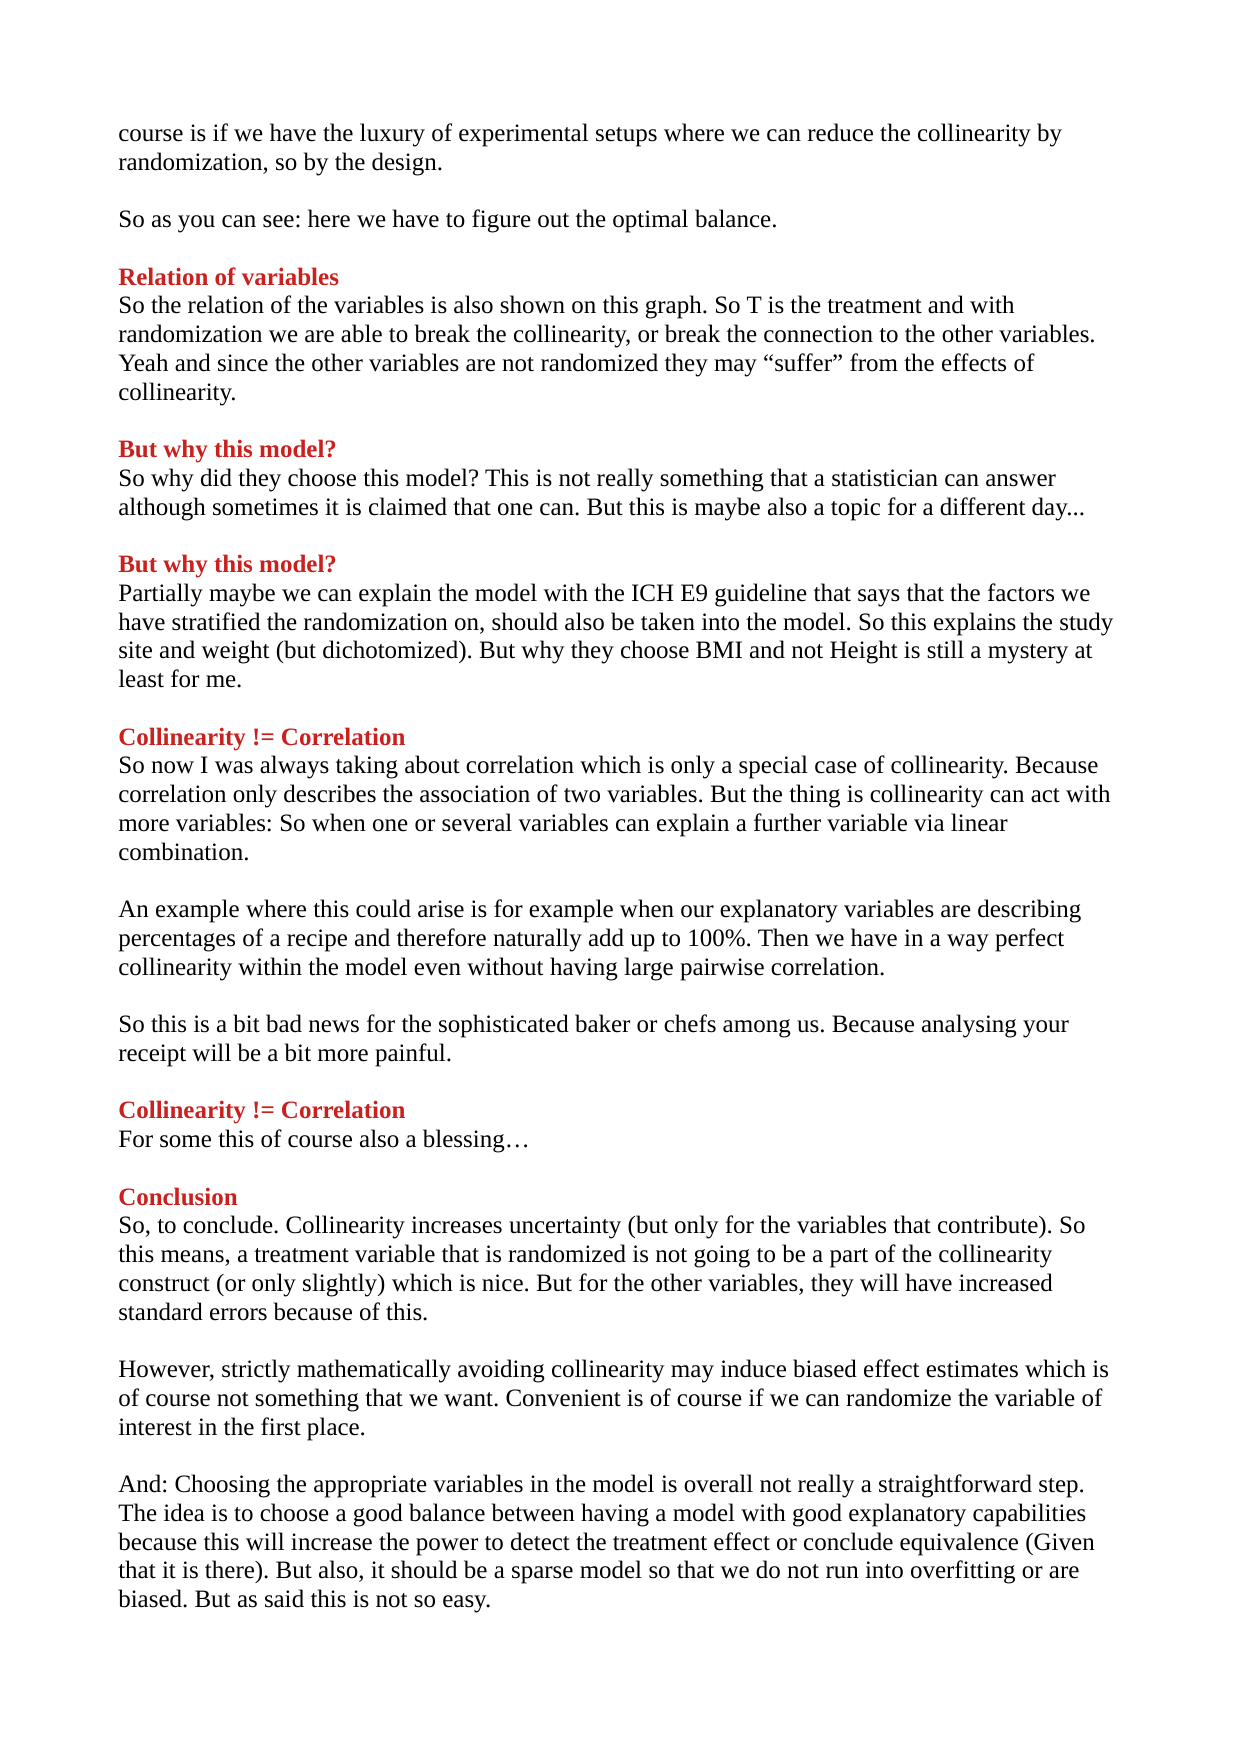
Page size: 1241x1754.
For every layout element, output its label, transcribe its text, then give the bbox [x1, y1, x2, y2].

text Conclusion [118, 1182, 1122, 1211]
text And: Choosing the appropriate variables in the model is overall not really a straightforward step. The idea is to choose a good balance between having a model with good explanatory capabilities because this will increase the power to detect the treatment effect or conclude equivalence (Given that it is there). But also, it should be a sparse model so that we do not run into overfitting or are biased. But as said this is not so easy. [118, 1469, 1122, 1613]
text So now I was always taking about correlation which is only a special case of collinearity. Because correlation only describes the association of two variables. But the thing is collinearity can act with more variables: So when one or several variables can explain a further variable via linear combination. [118, 751, 1122, 866]
text So why did they choose this model? This is not really something that a statistician can answer although sometimes it is claimed that one can. But this is maybe also a topic for a different day... [118, 463, 1122, 521]
text For some this of course also a blessing… [118, 1124, 1122, 1153]
text An example where this could arise is for example when our explanatory variables are describing percentages of a recipe and therefore naturally add up to 100%. Then we have in a way perfect collinearity within the model even without having large pairwise correlation. [118, 894, 1122, 981]
text Collinearity != Correlation [118, 722, 1122, 751]
text So, to conclude. Collinearity increases uncertainty (but only for the variables that contribute). So this means, a treatment variable that is randomized is not going to be a part of the collinearity construct (or only slightly) which is nice. But for the other variables, they will have increased standard errors because of this. [118, 1211, 1122, 1326]
text Relation of variables [118, 262, 1122, 291]
text Partially maybe we can explain the model with the ICH E9 guideline that says that the factors we have stratified the randomization on, should also be taken into the model. So this explains the study site and weight (but dichotomized). But why they choose BMI and not Height is still a mystery at least for me. [118, 578, 1122, 693]
text So as you can see: here we have to figure out the optimal balance. [118, 204, 1122, 233]
text So the relation of the variables is also shown on this graph. So T is the treatment and with randomization we are able to break the collinearity, or break the connection to the other variables. Yeah and since the other variables are not randomized they may “suffer” from the effects of collinearity. [118, 291, 1122, 406]
text So this is a bit bad news for the sophisticated baker or chefs among us. Because analysing your receipt will be a bit more painful. [118, 1009, 1122, 1067]
text But why this model? [118, 434, 1122, 463]
text But why this model? [118, 549, 1122, 578]
text Collinearity != Correlation [118, 1096, 1122, 1124]
text However, strictly mathematically avoiding collinearity may induce biased effect estimates which is of course not something that we want. Convenient is of course if we can randomize the variable of interest in the first place. [118, 1354, 1122, 1441]
text course is if we have the luxury of experimental setups where we can reduce the collinearity by randomization, so by the design. [118, 118, 1122, 176]
